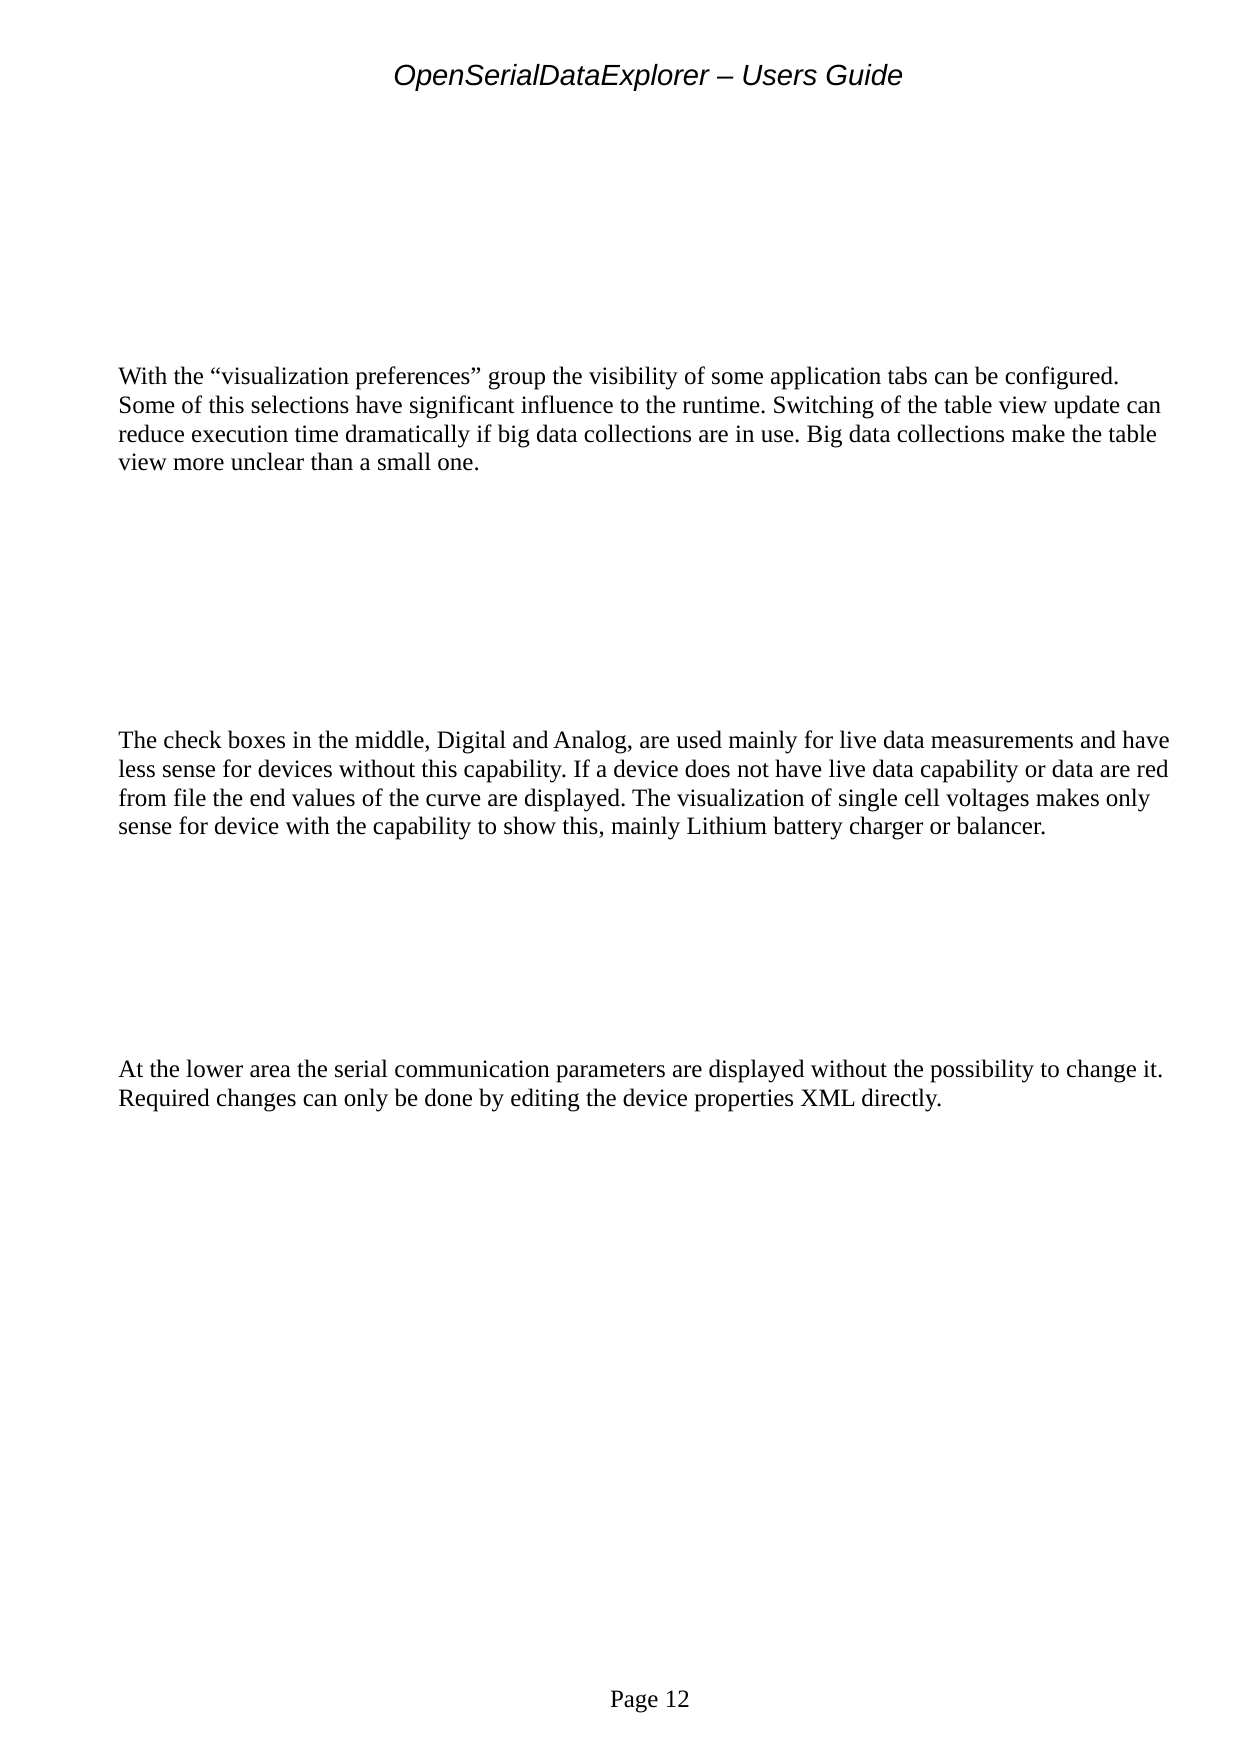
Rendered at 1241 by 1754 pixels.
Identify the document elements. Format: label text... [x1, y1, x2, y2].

text With the “visualization preferences” group the visibility of some application tabs can be configured. Some of this selections have significant influence to the runtime. Switching of the table view update can reduce execution time dramatically if big data collections are in use. Big data collections make the table view more unclear than a small one. [118, 361, 1181, 476]
text The check boxes in the middle, Digital and Analog, are used mainly for live data measurements and have less sense for devices without this capability. If a device does not have live data capability or data are red from file the end values of the curve are displayed. The visualization of single cell voltages makes only sense for device with the capability to show this, mainly Lithium battery charger or balancer. [118, 725, 1181, 840]
text At the lower area the serial communication parameters are displayed without the possibility to change it. Required changes can only be done by editing the device properties XML directly. [118, 1054, 1181, 1112]
